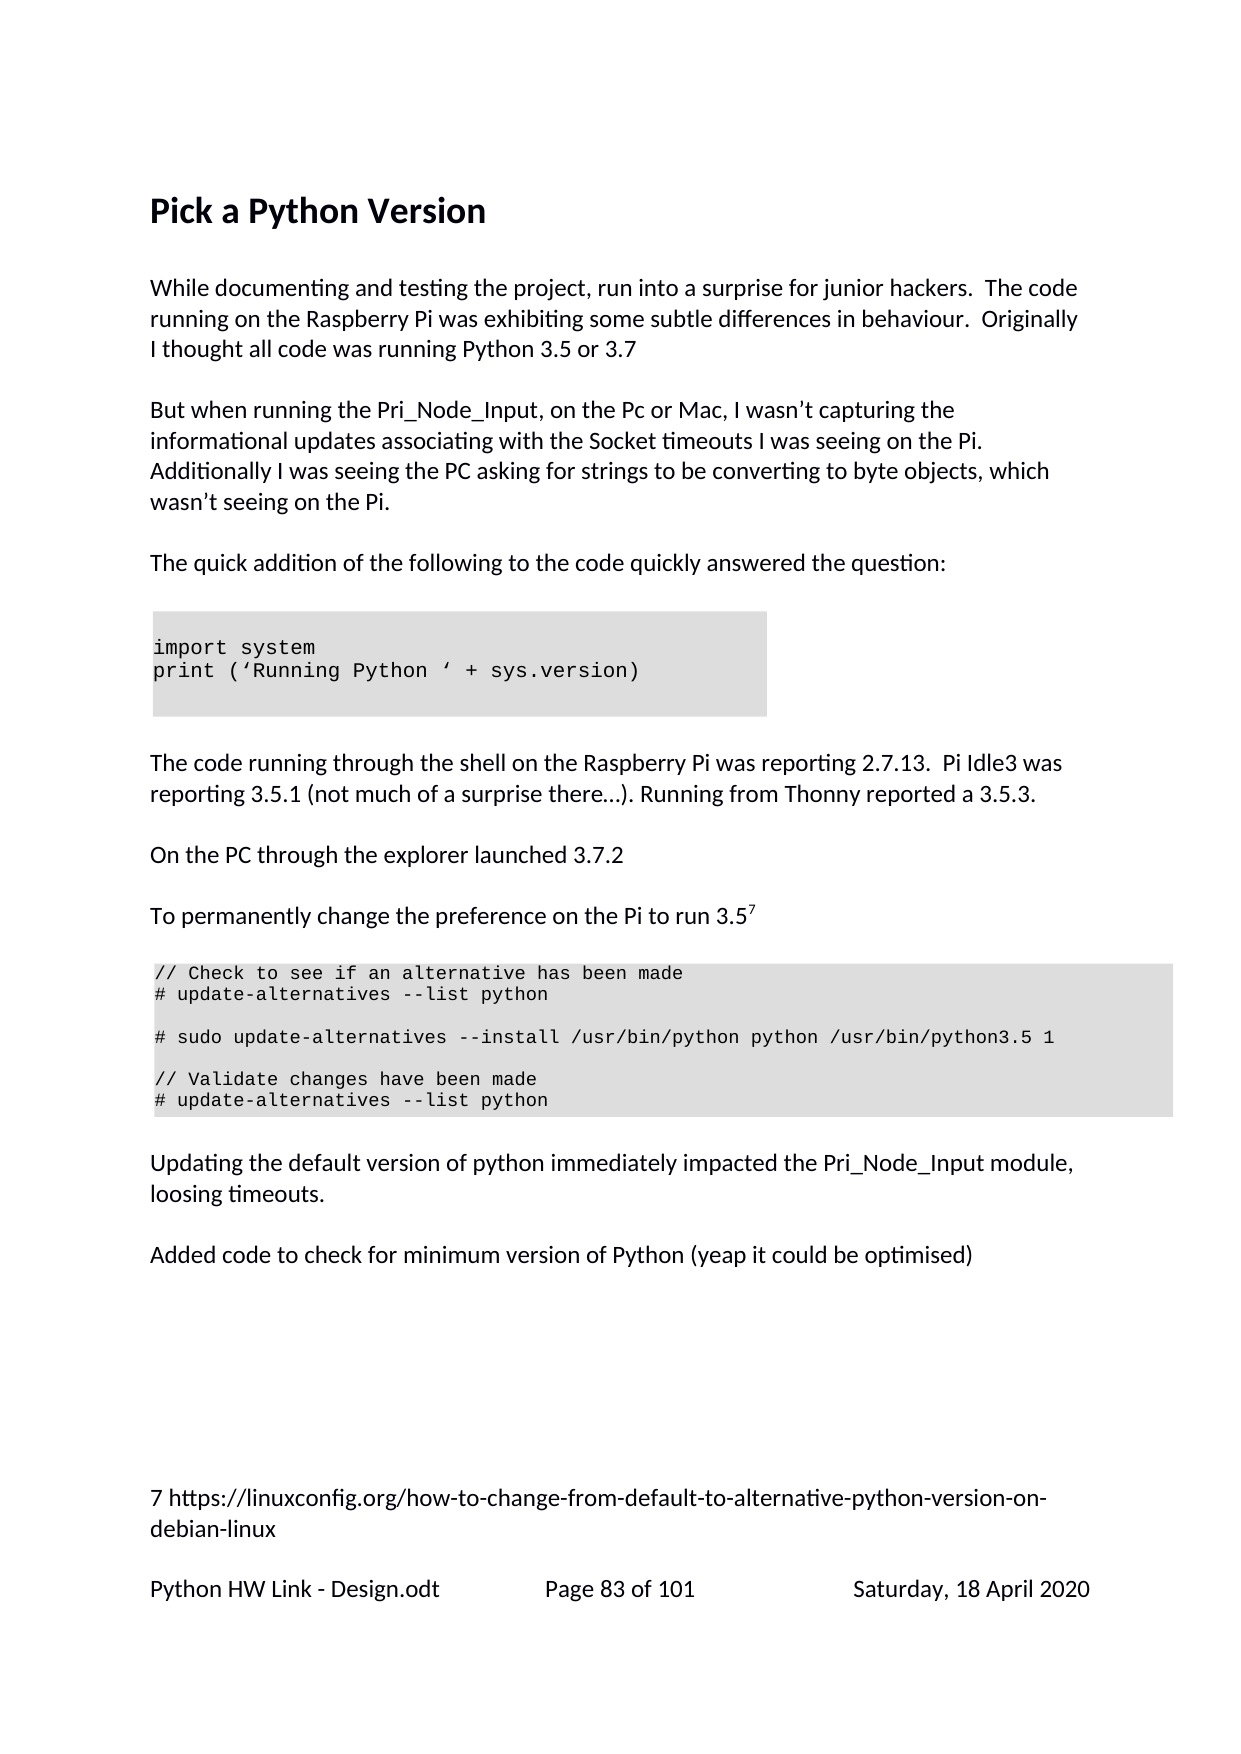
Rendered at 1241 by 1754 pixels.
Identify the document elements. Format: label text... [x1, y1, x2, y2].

text But when running the Pri_Node_Input, on the Pc or Mac, I wasn’t capturing the informational updates associating with the Socket timeouts I was seeing on the Pi. Additionally I was seeing the PC asking for strings to be converting to byte objects, which wasn’t seeing on the Pi. [150, 394, 1090, 516]
text Added code to check for minimum version of Python (yeap it could be optimised) [150, 1239, 1090, 1269]
text Updating the default version of python immediately impacted the Pri_Node_Input module, loosing timeouts. [150, 1147, 1090, 1208]
text On the PC through the explorer launched 3.7.2 [150, 839, 1090, 869]
subtitle Pick a Python Version [150, 187, 1090, 233]
text The quick addition of the following to the code quickly answered the question: [150, 547, 1090, 577]
text To permanently change the preference on the Pi to run 3.5 [150, 900, 1090, 930]
text While documenting and testing the project, run into a surprise for junior hackers. The code running on the Raspberry Pi was exhibiting some subtle differences in behaviour. Originally I thought all code was running Python 3.5 or 3.7 [150, 272, 1090, 364]
text https://linuxconfig.org/how-to-change-from-default-to-alternative-python-version-on-debian-linux [150, 1482, 1090, 1543]
text The code running through the shell on the Raspberry Pi was reporting 2.7.13. Pi Idle3 was reporting 3.5.1 (not much of a surprise there…). Running from Thonny reported a 3.5.3. [150, 747, 1090, 808]
